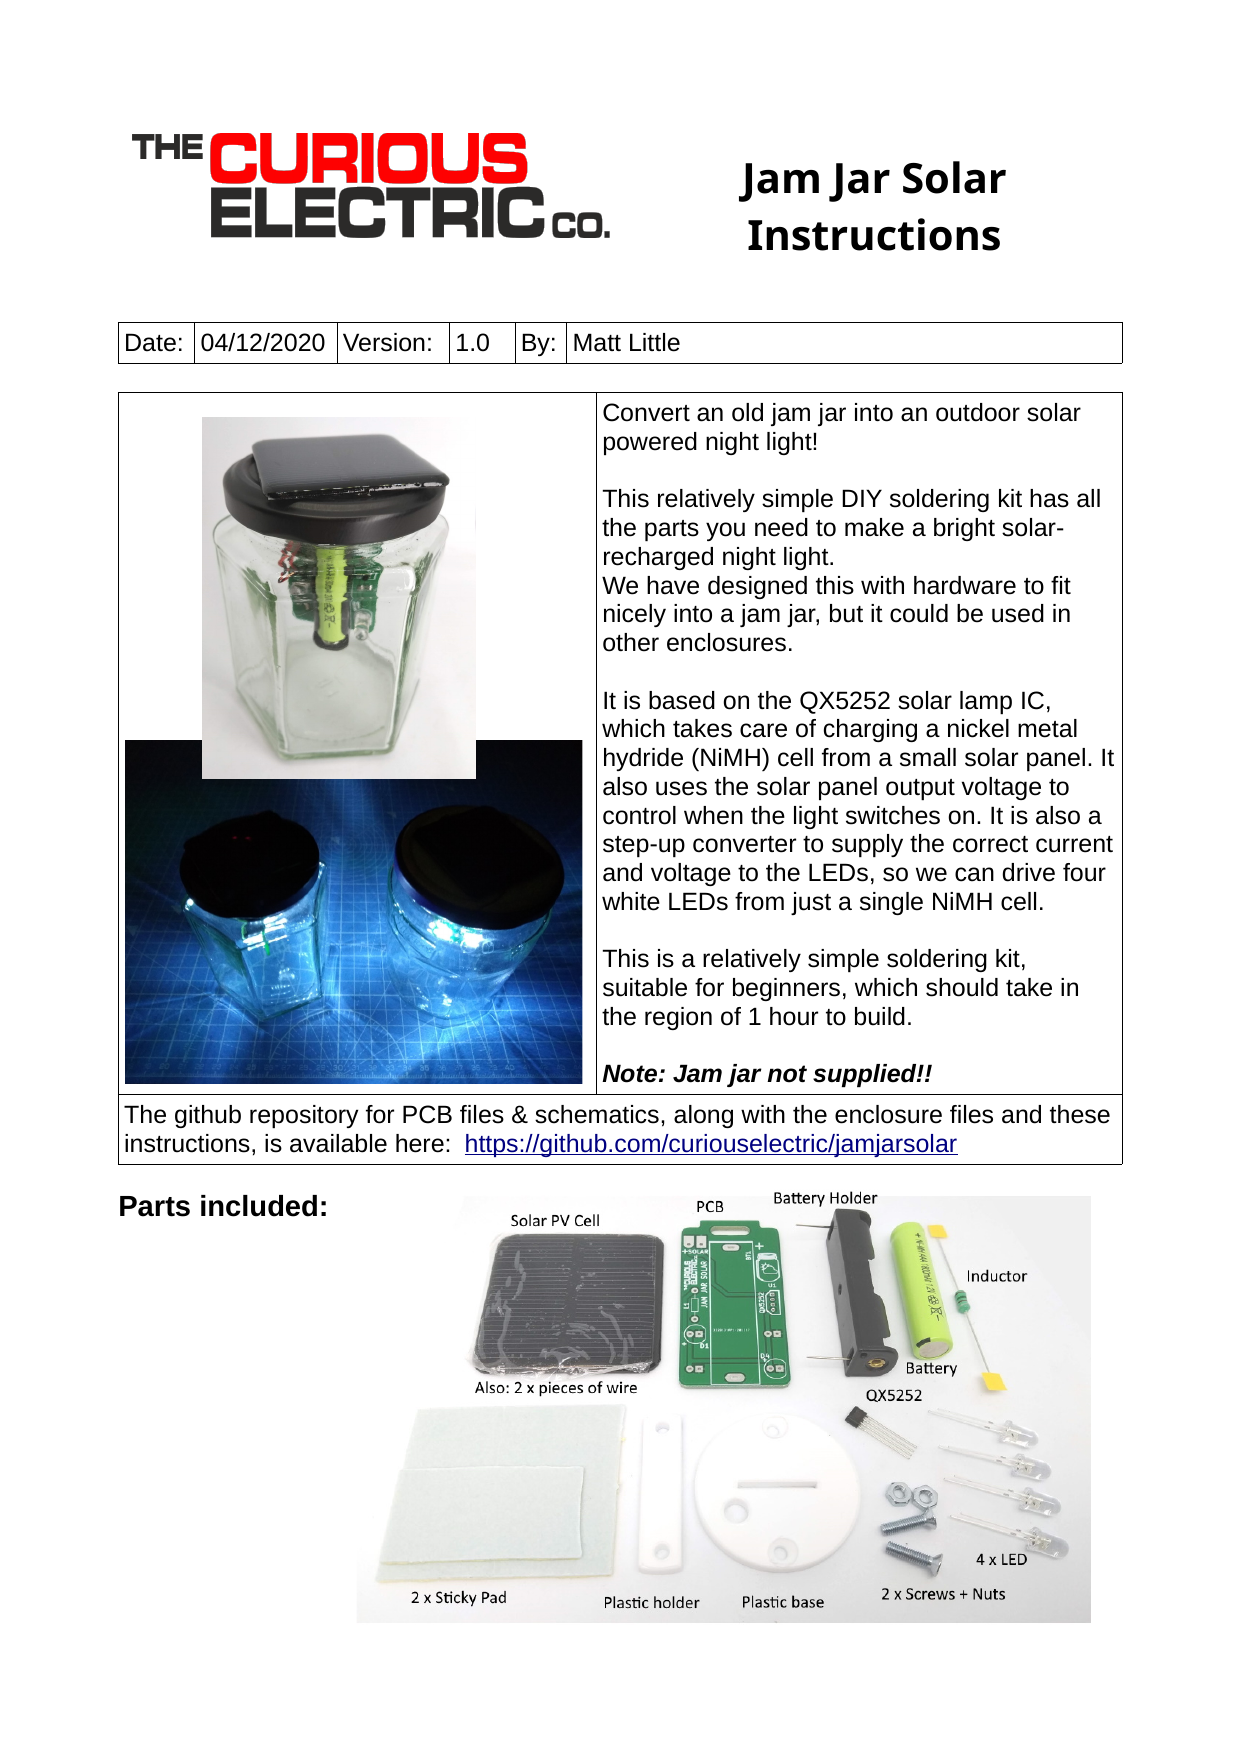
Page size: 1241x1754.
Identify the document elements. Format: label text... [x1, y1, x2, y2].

picture [125, 417, 583, 1084]
picture [356, 1173, 1091, 1636]
table_header Matt Little [567, 323, 1122, 363]
table_header 1.0 [450, 323, 515, 363]
table_header [118, 118, 626, 322]
subtitle Parts included: [118, 1189, 356, 1222]
table_header Date: [119, 323, 194, 363]
picture [132, 133, 610, 238]
table_header 04/12/2020 [195, 323, 337, 363]
table_header Version: [338, 323, 449, 363]
table_header Convert an old jam jar into an outdoor solar powered night light! This relatively simple DIY soldering kit has all the parts you need to make a bright solar-recharged night light. We have designed this with hardware to fit nicely into a jam jar, but it could be used in other enclosures. It is based on the QX5252 solar lamp IC, which takes care of charging a nickel metal hydride (NiMH) cell from a small solar panel. It also uses the solar panel output voltage to control when the light switches on. It is also a step-up converter to supply the correct current and voltage to the LEDs, so we can drive four white LEDs from just a single NiMH cell. This is a relatively simple soldering kit, suitable for beginners, which should take in the region of 1 hour to build. Note: Jam jar not supplied!! [597, 393, 1122, 1094]
subtitle [1091, 1189, 1122, 1222]
table_cell The github repository for PCB files & schematics, along with the enclosure files and these instructions, is available here: https://github.com/curiouselectric/jamjarsolar [119, 1095, 1122, 1163]
table_header By: [516, 323, 566, 363]
table_header [119, 393, 596, 1094]
table_header Jam Jar Solar Instructions [626, 118, 1123, 322]
